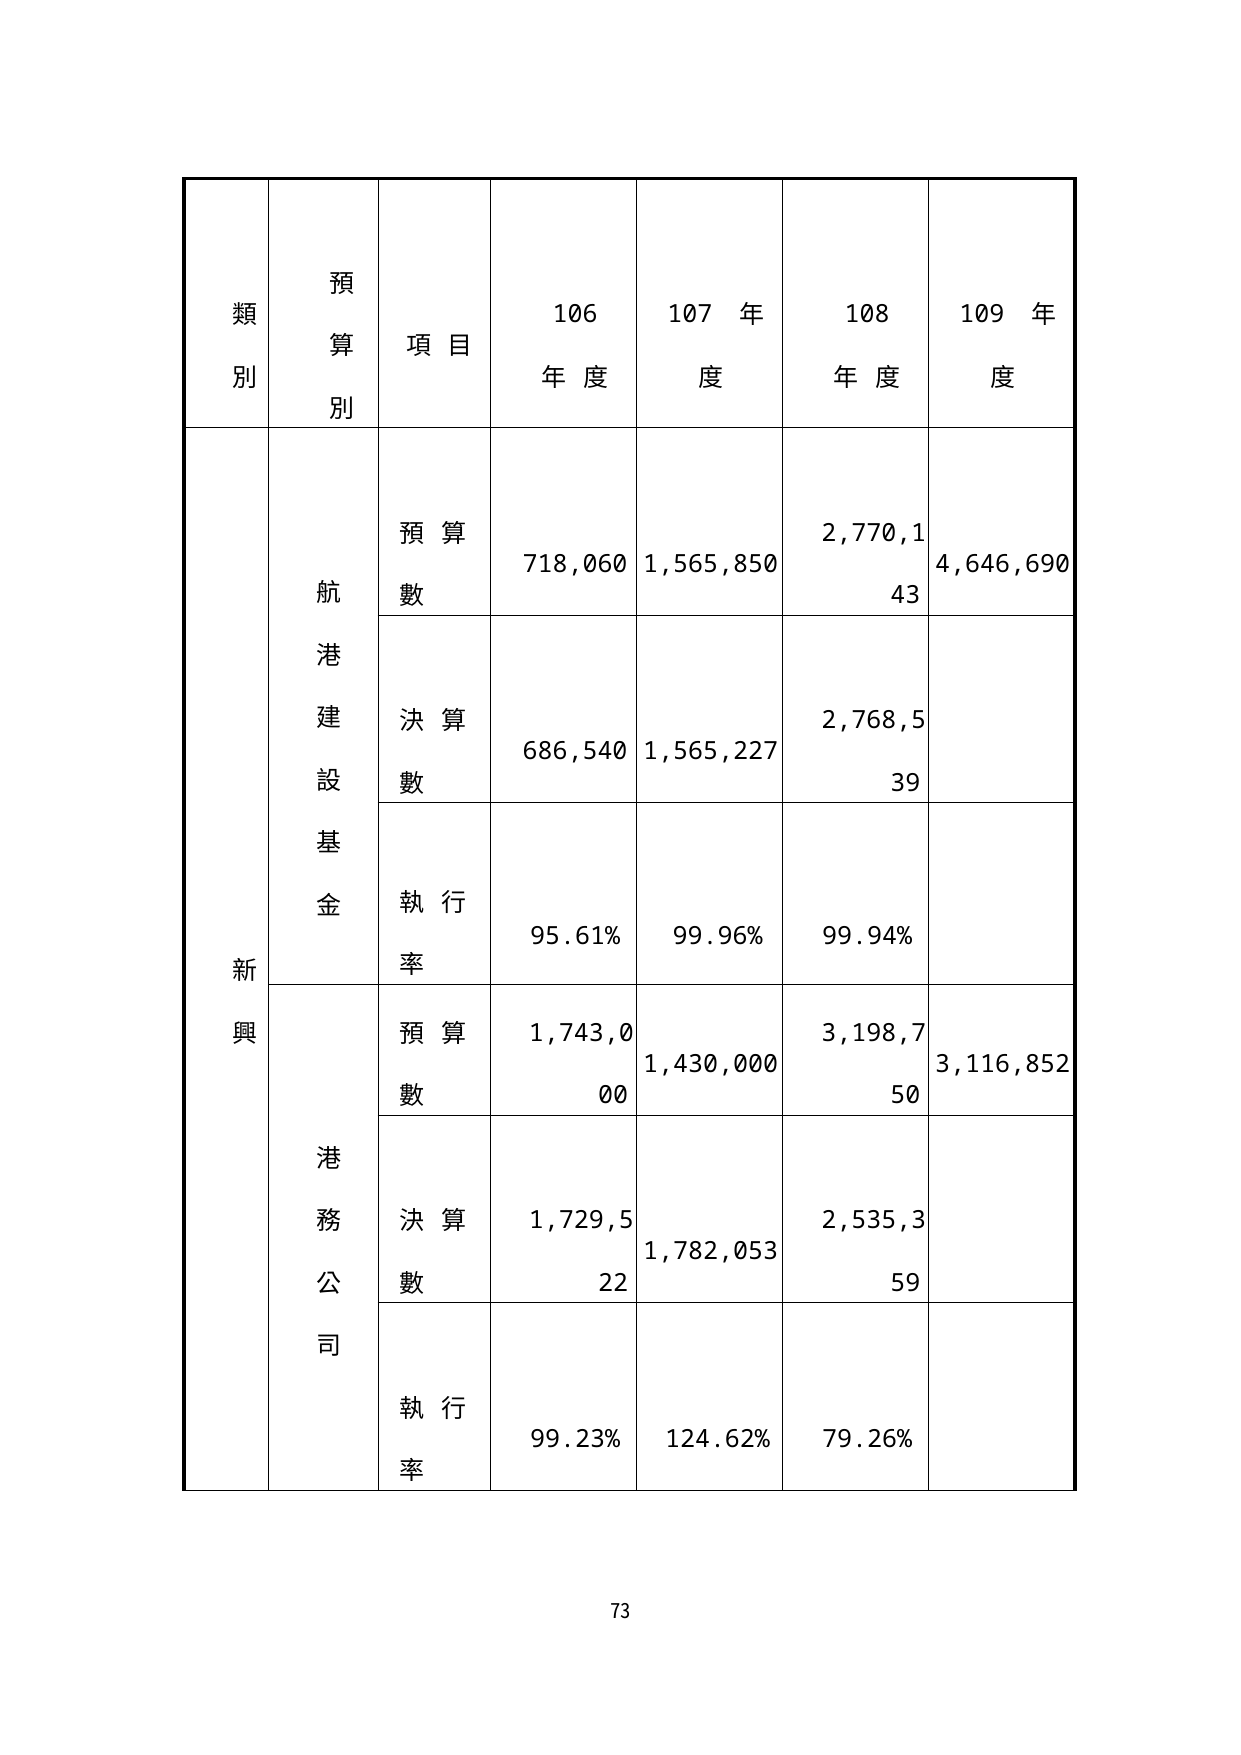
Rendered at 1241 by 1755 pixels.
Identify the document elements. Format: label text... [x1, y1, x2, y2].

table_cell 99.23% [491, 1303, 636, 1490]
table_cell 預算數 [379, 985, 490, 1115]
table_header 108年度 [783, 180, 928, 427]
table_header 類別 [186, 180, 268, 427]
table_cell [929, 1116, 1073, 1302]
table_cell 1,430,000 [637, 985, 782, 1115]
table_cell 執行率 [379, 803, 490, 983]
table_header 107年度 [637, 180, 782, 427]
table_cell 1,729,522 [491, 1116, 636, 1302]
table_cell 執行率 [379, 1303, 490, 1490]
table_cell 4,646,690 [929, 428, 1073, 615]
table_cell 2,770,143 [783, 428, 928, 615]
table_cell 預算數 [379, 428, 490, 615]
table_cell 2,768,539 [783, 616, 928, 802]
table_cell 新興 [186, 428, 268, 1490]
table_cell 3,198,750 [783, 985, 928, 1115]
table_cell [929, 803, 1073, 983]
table_header 預算別 [269, 180, 378, 427]
table_cell 港務公司 [269, 985, 378, 1490]
table_header 106年度 [491, 180, 636, 427]
table_cell 1,565,227 [637, 616, 782, 802]
table_cell 3,116,852 [929, 985, 1073, 1115]
table_cell 99.94% [783, 803, 928, 983]
table_cell 686,540 [491, 616, 636, 802]
table_cell 2,535,359 [783, 1116, 928, 1302]
table_header 109年度 [929, 180, 1073, 427]
table_cell 航港建設基金 [269, 428, 378, 983]
table_cell 99.96% [637, 803, 782, 983]
table_cell 1,782,053 [637, 1116, 782, 1302]
table_cell 79.26% [783, 1303, 928, 1490]
table_cell 1,565,850 [637, 428, 782, 615]
table_cell 95.61% [491, 803, 636, 983]
table_cell 1,743,000 [491, 985, 636, 1115]
table_cell 718,060 [491, 428, 636, 615]
table_cell 決算數 [379, 616, 490, 802]
table_cell 決算數 [379, 1116, 490, 1302]
table_cell 124.62% [637, 1303, 782, 1490]
table_header 項目 [379, 180, 490, 427]
table_cell [929, 1303, 1073, 1490]
table_cell [929, 616, 1073, 802]
